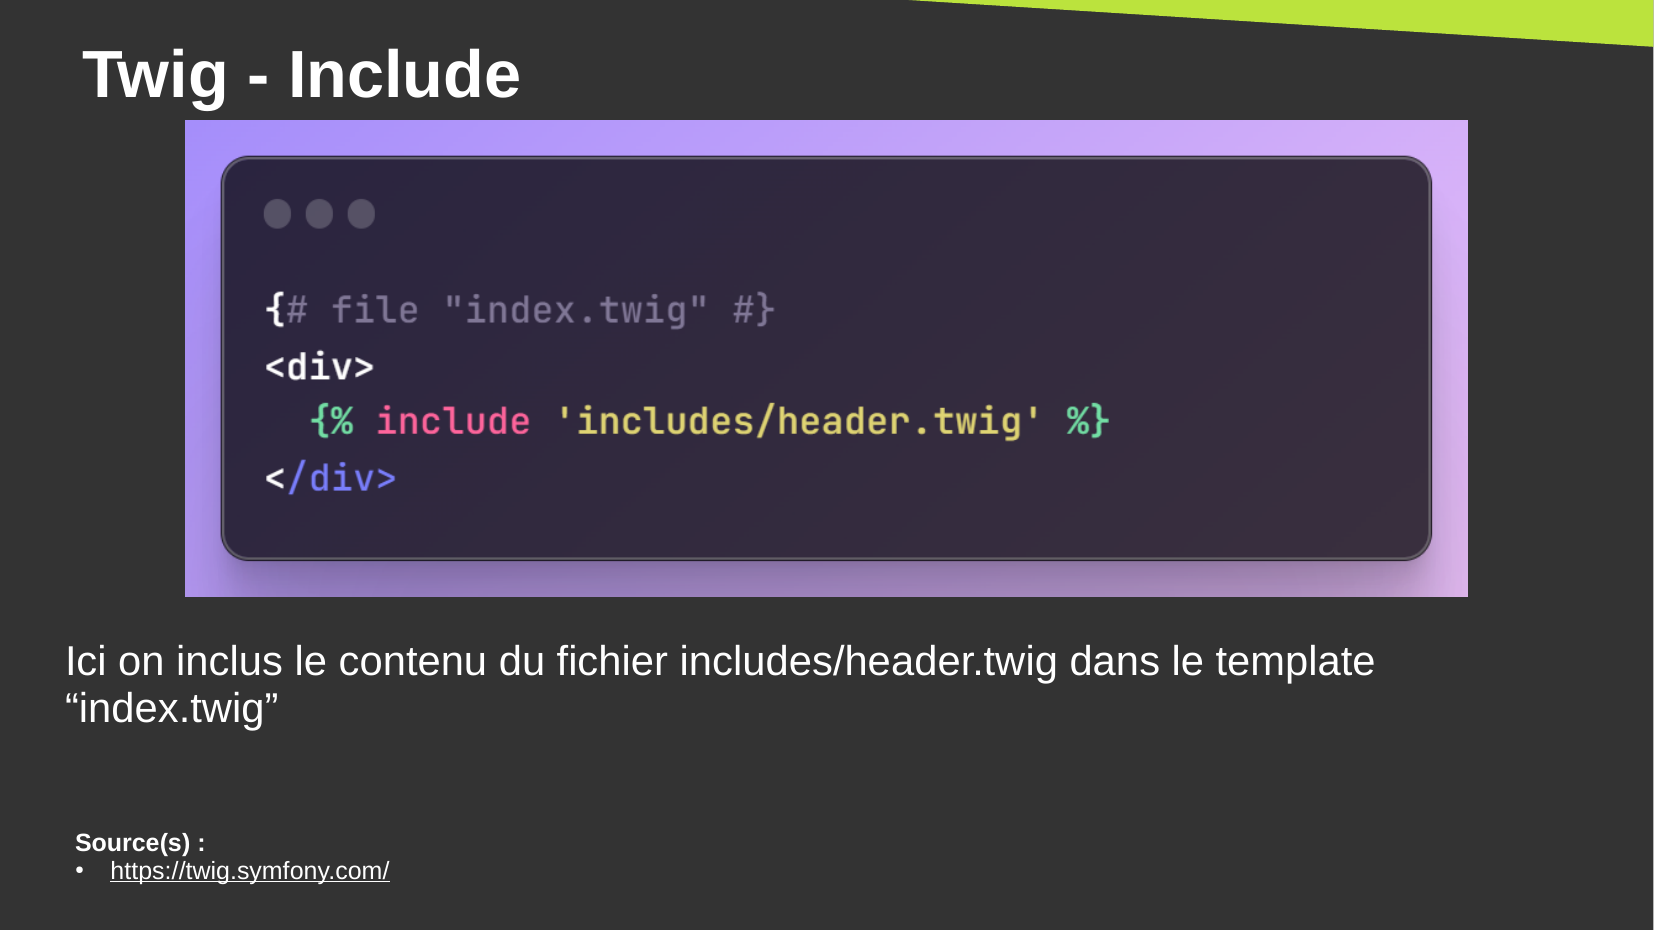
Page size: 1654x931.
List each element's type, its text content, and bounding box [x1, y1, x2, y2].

title Twig - Include [82, 37, 1571, 112]
text_box Source(s) : https://twig.symfony.com/ [60, 821, 1546, 931]
picture [185, 120, 1468, 597]
list Ici on inclus le contenu du fichier includes/header.twig dans le template “index.twig” [64, 637, 1589, 774]
text_box [908, 0, 1654, 47]
